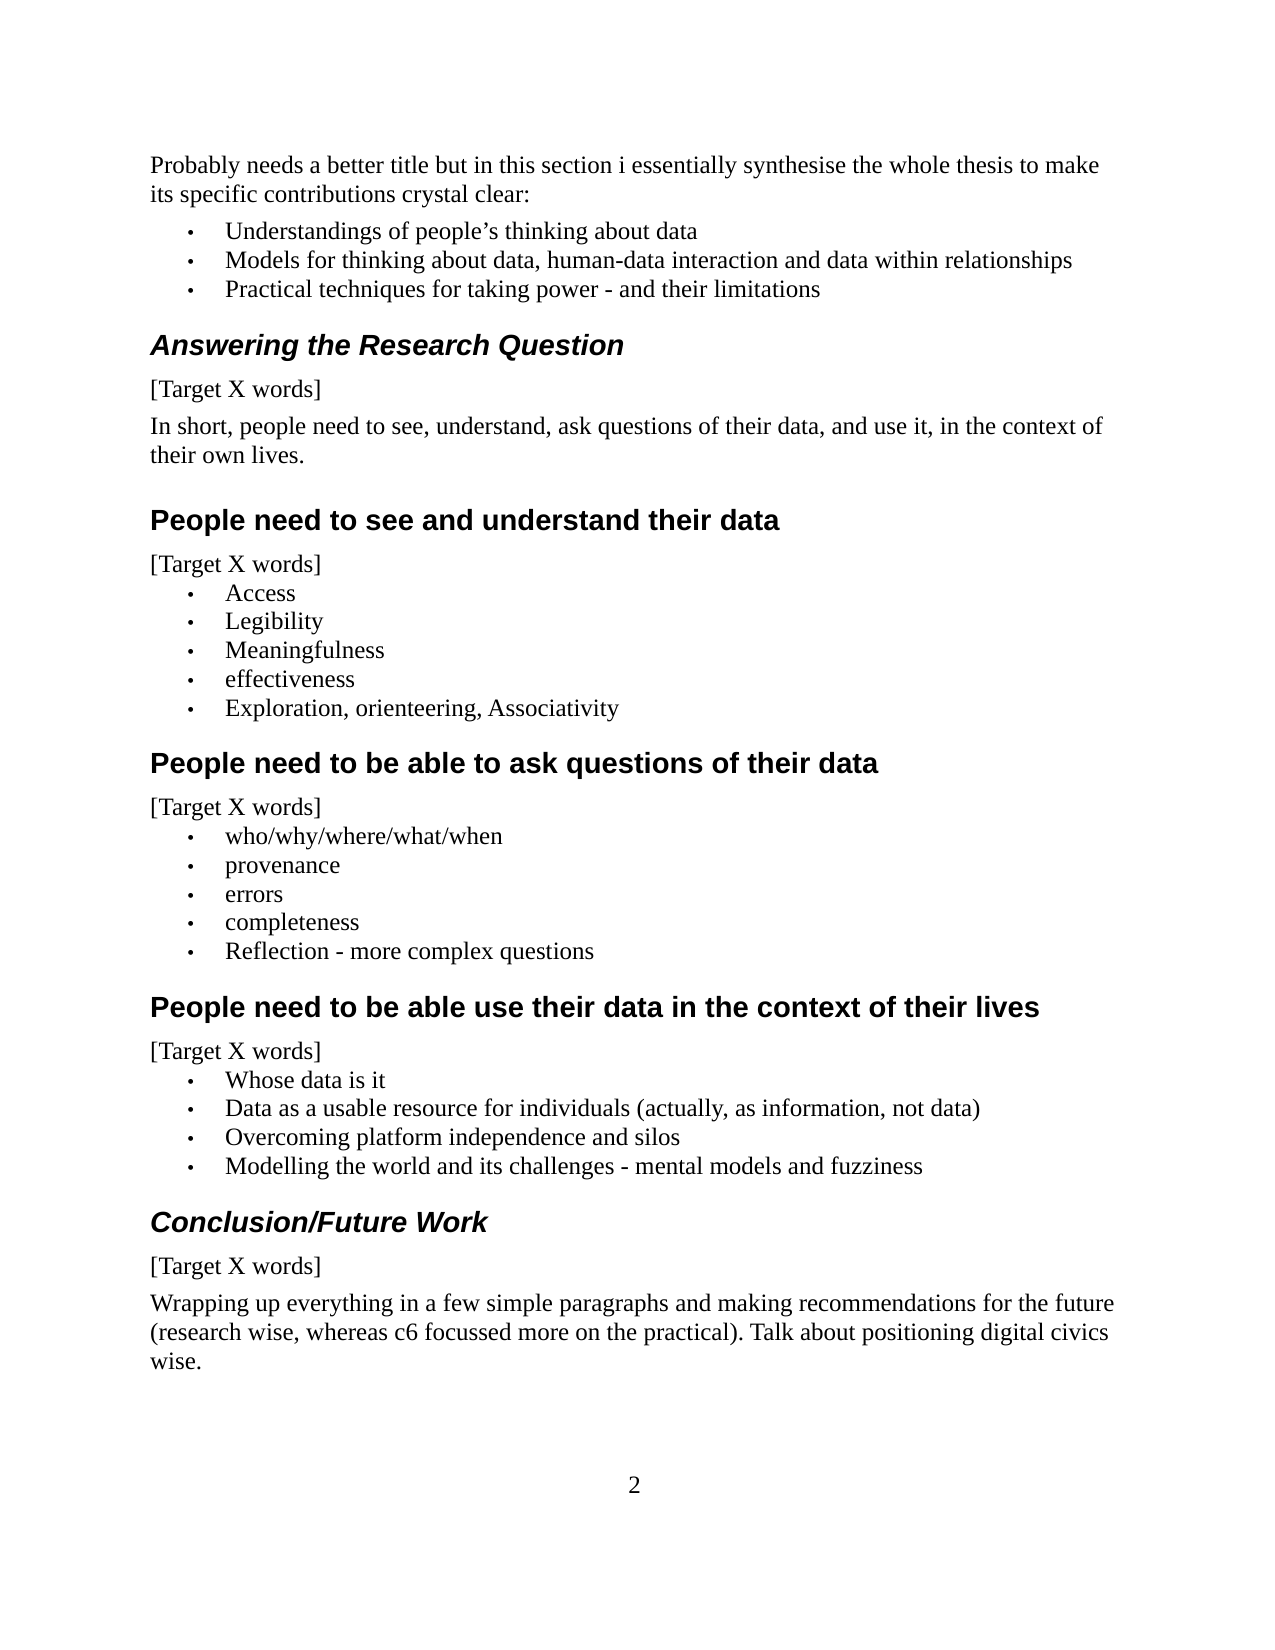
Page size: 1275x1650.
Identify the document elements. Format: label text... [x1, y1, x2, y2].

list provenance [187, 850, 1125, 879]
subtitle People need to see and understand their data [150, 503, 1125, 536]
list Whose data is it [187, 1065, 1125, 1093]
text In short, people need to see, understand, ask questions of their data, and use it, in the context of their own lives. [150, 411, 1125, 469]
list Exploration, orienteering, Associativity [187, 693, 1125, 721]
list who/why/where/what/when [187, 821, 1125, 850]
text [Target X words] [150, 1251, 1125, 1279]
subtitle Conclusion/Future Work [150, 1205, 1125, 1238]
list Understandings of people’s thinking about data [187, 216, 1125, 245]
list completeness [187, 907, 1125, 936]
list Legibility [187, 606, 1125, 635]
list Modelling the world and its challenges - mental models and fuzziness [187, 1151, 1125, 1180]
subtitle People need to be able to ask questions of their data [150, 746, 1125, 780]
subtitle Answering the Research Question [150, 328, 1125, 361]
list Models for thinking about data, human-data interaction and data within relationships [187, 245, 1125, 274]
list Access [187, 578, 1125, 606]
list Data as a usable resource for individuals (actually, as information, not data) [187, 1093, 1125, 1122]
text Probably needs a better title but in this section i essentially synthesise the whole thesis to make its specific contributions crystal clear: [150, 150, 1125, 207]
list Reflection - more complex questions [187, 936, 1125, 965]
text [Target X words] [150, 374, 1125, 402]
text [Target X words] [150, 1036, 1125, 1065]
text [Target X words] [150, 549, 1125, 578]
list Meaningfulness [187, 635, 1125, 664]
subtitle People need to be able use their data in the context of their lives [150, 990, 1125, 1023]
text Wrapping up everything in a few simple paragraphs and making recommendations for the future (research wise, whereas c6 focussed more on the practical). Talk about positioning digital civics wise. [150, 1288, 1125, 1375]
list Overcoming platform independence and silos [187, 1122, 1125, 1151]
text [Target X words] [150, 792, 1125, 821]
list effectiveness [187, 664, 1125, 693]
list errors [187, 879, 1125, 907]
list Practical techniques for taking power - and their limitations [187, 274, 1125, 303]
